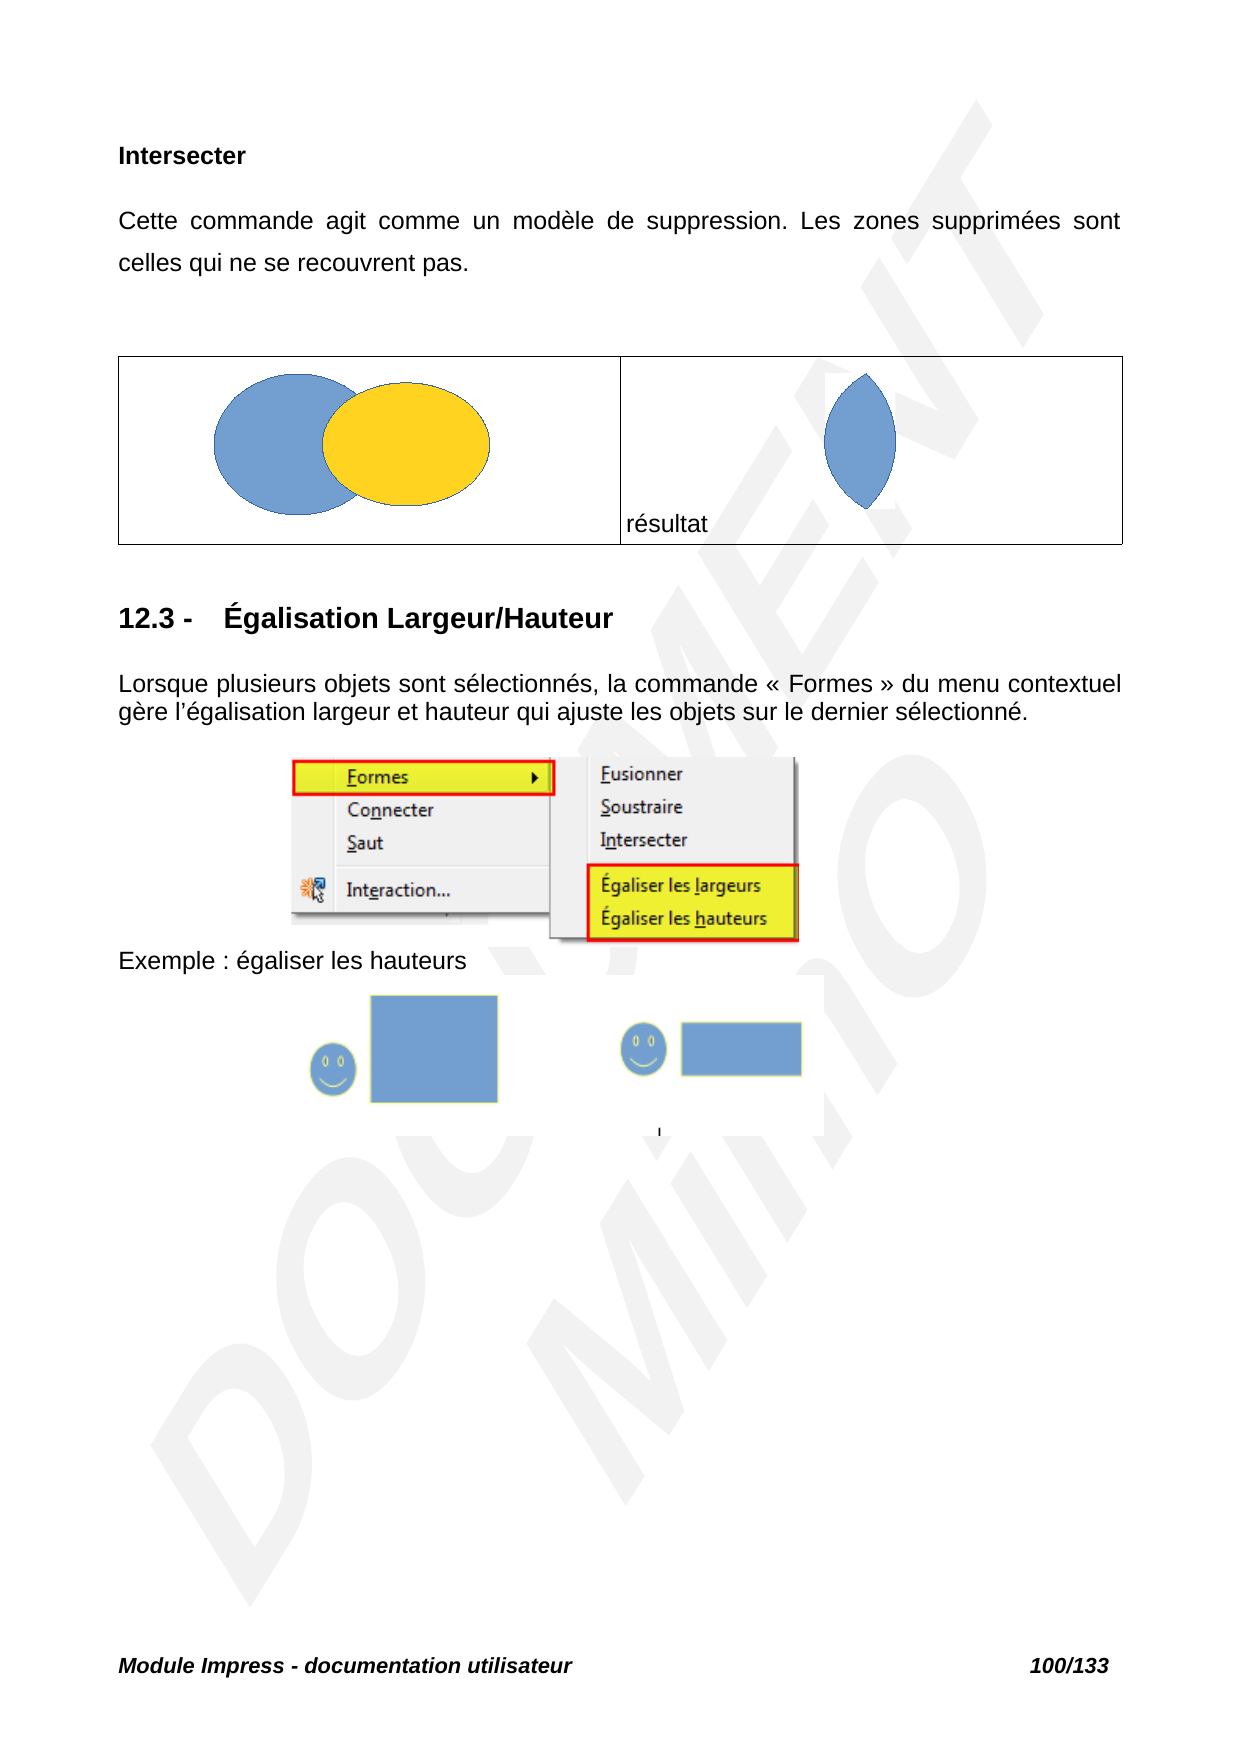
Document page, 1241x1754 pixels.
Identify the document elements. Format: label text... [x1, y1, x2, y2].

picture [297, 975, 824, 1136]
text Cette commande agit comme un modèle de suppression. Les zones supprimées sont celles qui ne se recouvrent pas. [118, 207, 1122, 277]
picture [291, 757, 799, 947]
text Exemple : égaliser les hauteurs [118, 947, 1122, 974]
table_header résultat [621, 357, 1122, 544]
subtitle Égalisation Largeur/Hauteur [118, 602, 1122, 634]
text Lorsque plusieurs objets sont sélectionnés, la commande « Formes » du menu contextuel gère l’égalisation largeur et hauteur qui ajuste les objets sur le dernier sélectionné. [118, 670, 1122, 726]
table_header [119, 357, 620, 544]
text Intersecter [118, 142, 1122, 169]
